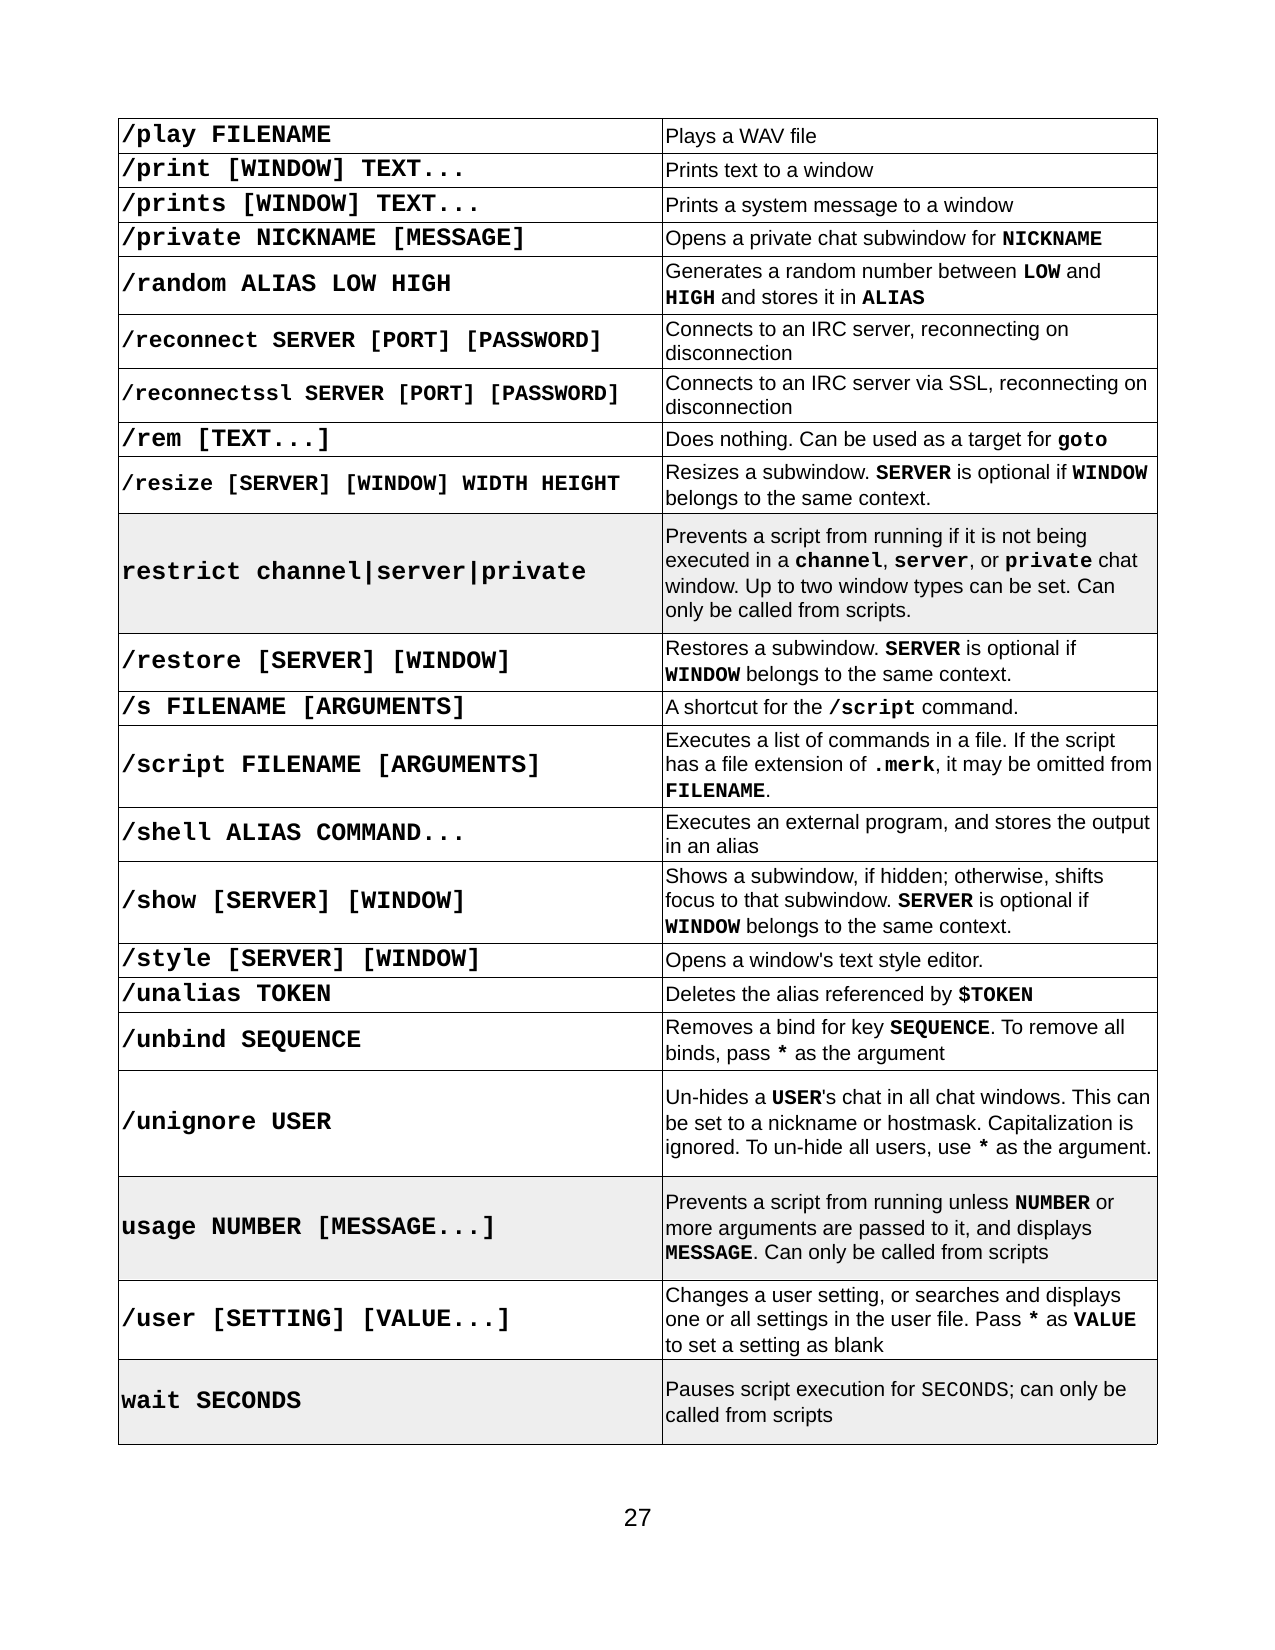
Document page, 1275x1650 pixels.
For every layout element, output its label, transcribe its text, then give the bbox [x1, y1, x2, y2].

table_cell Resizes a subwindow. SERVER is optional if WINDOW belongs to the same context. [663, 457, 1157, 512]
table_cell /unignore USER [119, 1071, 662, 1176]
table_cell /play FILENAME [119, 119, 662, 153]
table_cell Deletes the alias referenced by $TOKEN [663, 978, 1157, 1012]
table_cell /random ALIAS LOW HIGH [119, 257, 662, 314]
table_cell /private NICKNAME [MESSAGE] [119, 223, 662, 256]
table_cell /print [WINDOW] TEXT... [119, 154, 662, 187]
table_cell Prevents a script from running unless NUMBER or more arguments are passed to it, and displays MESSAGE. Can only be called from scripts [663, 1177, 1157, 1279]
table_cell Changes a user setting, or searches and displays one or all settings in the user file. Pass * as VALUE to set a setting as blank [663, 1281, 1157, 1359]
table_cell Removes a bind for key SEQUENCE. To remove all binds, pass * as the argument [663, 1013, 1157, 1069]
table_cell Prints text to a window [663, 154, 1157, 187]
table_cell Executes a list of commands in a file. If the script has a file extension of .merk, it may be omitted from FILENAME. [663, 726, 1157, 807]
table_cell /user [SETTING] [VALUE...] [119, 1281, 662, 1359]
table_cell /show [SERVER] [WINDOW] [119, 862, 662, 943]
table_cell /prints [WINDOW] TEXT... [119, 188, 662, 222]
table_cell Does nothing. Can be used as a target for goto [663, 423, 1157, 456]
table_cell Plays a WAV file [663, 119, 1157, 153]
table_cell /style [SERVER] [WINDOW] [119, 944, 662, 977]
table_cell Opens a window's text style editor. [663, 944, 1157, 977]
table_cell /restore [SERVER] [WINDOW] [119, 634, 662, 691]
table_cell Un-hides a USER's chat in all chat windows. This can be set to a nickname or hostmask. Capitalization is ignored. To un-hide all users, use * as the argument. [663, 1071, 1157, 1176]
table_cell wait SECONDS [119, 1360, 662, 1444]
table_cell /shell ALIAS COMMAND... [119, 808, 662, 861]
table_cell /rem [TEXT...] [119, 423, 662, 456]
table_cell restrict channel|server|private [119, 514, 662, 633]
table_cell Opens a private chat subwindow for NICKNAME [663, 223, 1157, 256]
table_cell Pauses script execution for SECONDS; can only be called from scripts [663, 1360, 1157, 1444]
table_cell Generates a random number between LOW and HIGH and stores it in ALIAS [663, 257, 1157, 314]
table_cell Executes an external program, and stores the output in an alias [663, 808, 1157, 861]
table_cell /reconnect SERVER [PORT] [PASSWORD] [119, 315, 662, 368]
table_cell Shows a subwindow, if hidden; otherwise, shifts focus to that subwindow. SERVER is optional if WINDOW belongs to the same context. [663, 862, 1157, 943]
table_cell Connects to an IRC server, reconnecting on disconnection [663, 315, 1157, 368]
table_cell /s FILENAME [ARGUMENTS] [119, 692, 662, 725]
table_cell Connects to an IRC server via SSL, reconnecting on disconnection [663, 369, 1157, 422]
table_cell /unalias TOKEN [119, 978, 662, 1012]
table_cell /resize [SERVER] [WINDOW] WIDTH HEIGHT [119, 457, 662, 512]
table_cell /script FILENAME [ARGUMENTS] [119, 726, 662, 807]
table_cell A shortcut for the /script command. [663, 692, 1157, 725]
table_cell usage NUMBER [MESSAGE...] [119, 1177, 662, 1279]
table_cell /unbind SEQUENCE [119, 1013, 662, 1069]
table_cell Prints a system message to a window [663, 188, 1157, 222]
table_cell Prevents a script from running if it is not being executed in a channel, server, or private chat window. Up to two window types can be set. Can only be called from scripts. [663, 514, 1157, 633]
table_cell Restores a subwindow. SERVER is optional if WINDOW belongs to the same context. [663, 634, 1157, 691]
table_cell /reconnectssl SERVER [PORT] [PASSWORD] [119, 369, 662, 422]
